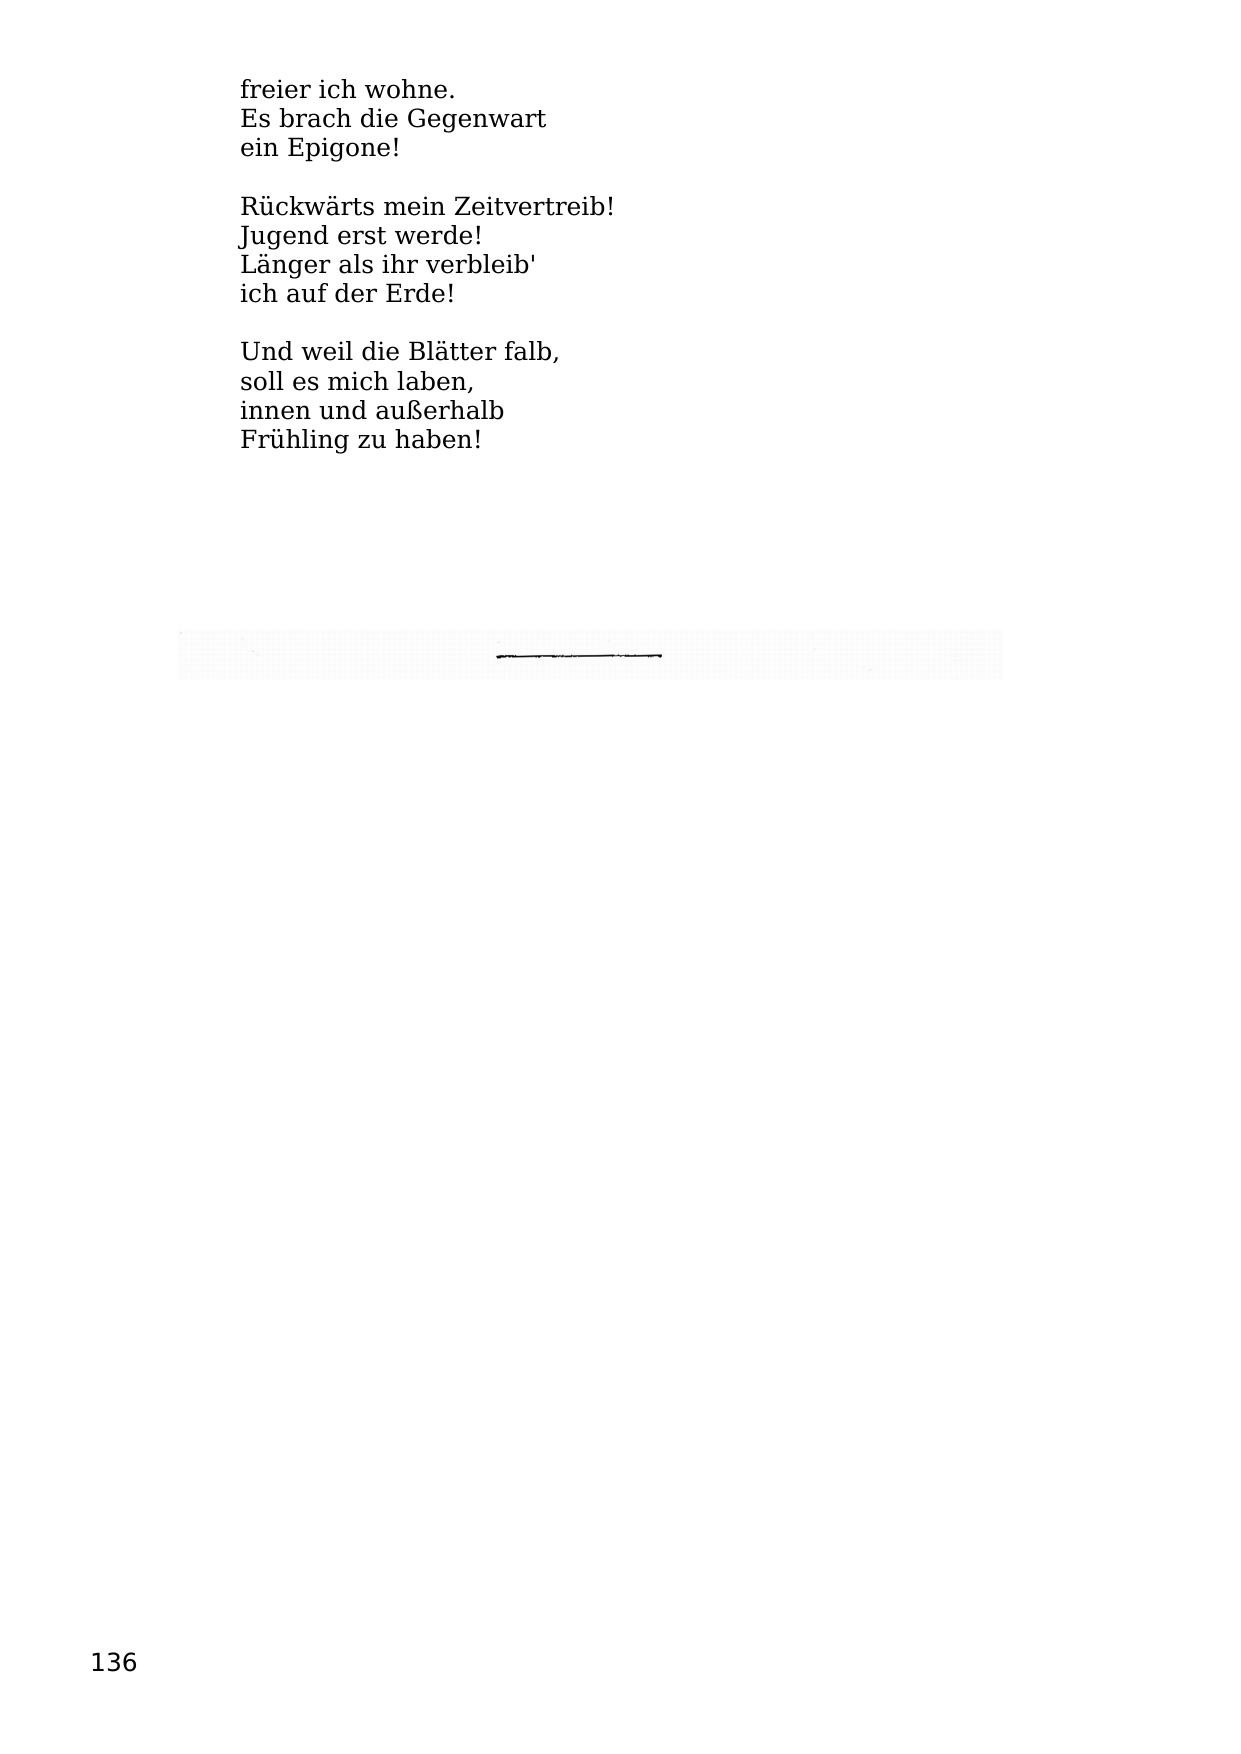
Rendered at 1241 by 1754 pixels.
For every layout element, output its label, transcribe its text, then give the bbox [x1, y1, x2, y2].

picture [177, 629, 1003, 680]
text Jugend erst werde! [240, 221, 1091, 250]
text Rückwärts mein Zeitvertreib! [240, 192, 1091, 221]
text soll es mich laben, [240, 367, 1091, 396]
text Länger als ihr verbleib' [240, 250, 1091, 279]
text innen und außerhalb [240, 396, 1091, 425]
text Und weil die Blätter falb, [240, 337, 1091, 367]
text ich auf der Erde! [240, 279, 1091, 308]
text ein Epigone! [240, 133, 1091, 162]
text Es brach die Gegenwart [240, 104, 1091, 133]
text Frühling zu haben! [240, 425, 1091, 454]
text freier ich wohne. [240, 75, 1091, 104]
